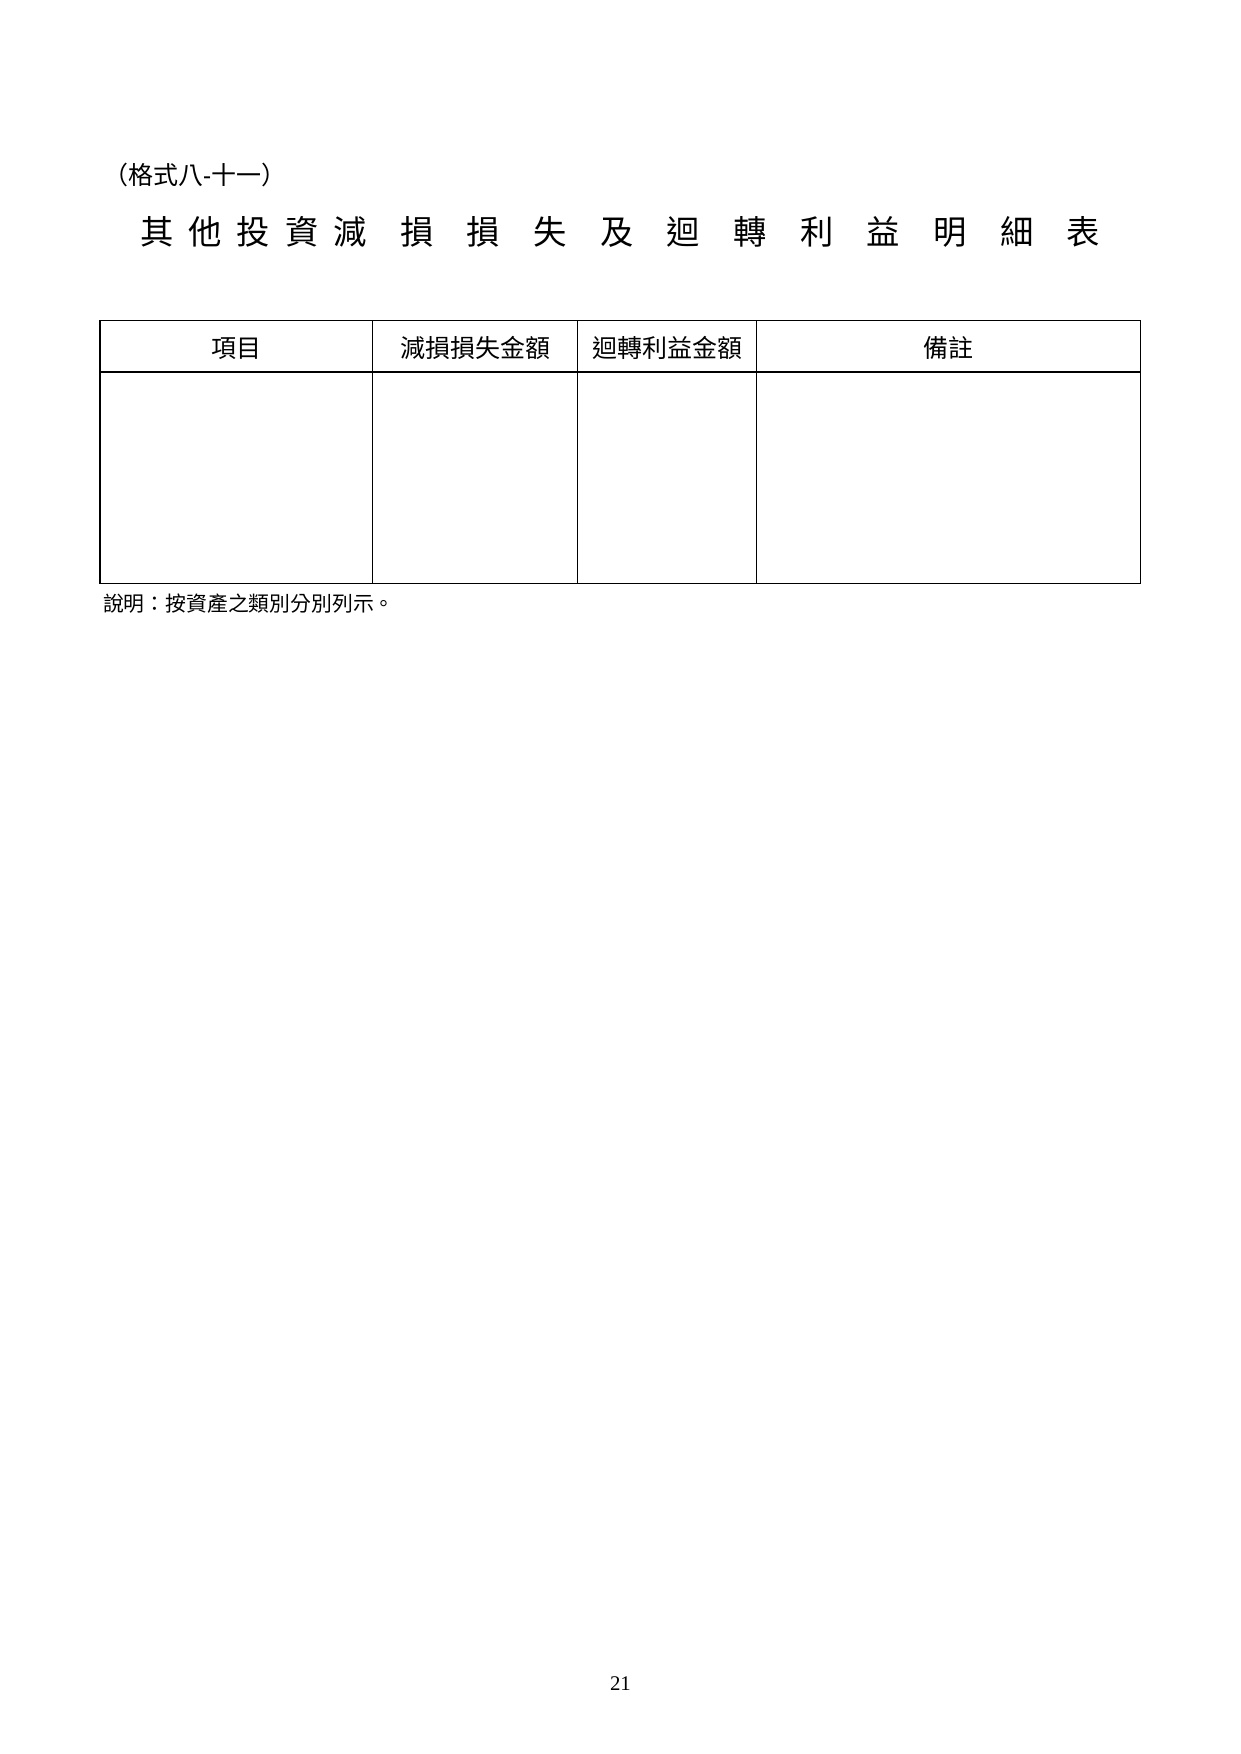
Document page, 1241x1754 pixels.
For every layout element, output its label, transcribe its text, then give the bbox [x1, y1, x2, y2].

table_cell [578, 498, 756, 540]
table_cell [578, 414, 756, 456]
table_cell [757, 373, 1140, 414]
table_cell [373, 456, 577, 498]
table_cell [101, 498, 372, 540]
table_cell [101, 373, 372, 414]
table_cell [757, 540, 1140, 582]
table_cell [757, 498, 1140, 540]
table_cell 備註 [757, 321, 1140, 371]
table_cell [578, 373, 756, 414]
table_cell [101, 540, 372, 582]
table_cell [373, 373, 577, 414]
table_cell [578, 540, 756, 582]
table_cell [100, 267, 1140, 320]
table_cell [373, 498, 577, 540]
table_cell [373, 540, 577, 582]
table_header （格式八-十一） [100, 155, 1140, 192]
table_cell 減損損失金額 [373, 321, 577, 371]
table_cell 迴轉利益金額 [578, 321, 756, 371]
table_cell [101, 456, 372, 498]
table_cell [757, 456, 1140, 498]
table_cell [757, 414, 1140, 456]
table_cell [578, 456, 756, 498]
table_cell [101, 414, 372, 456]
table_cell 說明：按資產之類別分別列示。 [100, 584, 1140, 621]
table_cell 項目 [101, 321, 372, 371]
table_cell 其 他 投 資 減 損 損 失 及 迴 轉 利 益 明 細 表 [100, 192, 1140, 267]
table_cell [373, 414, 577, 456]
